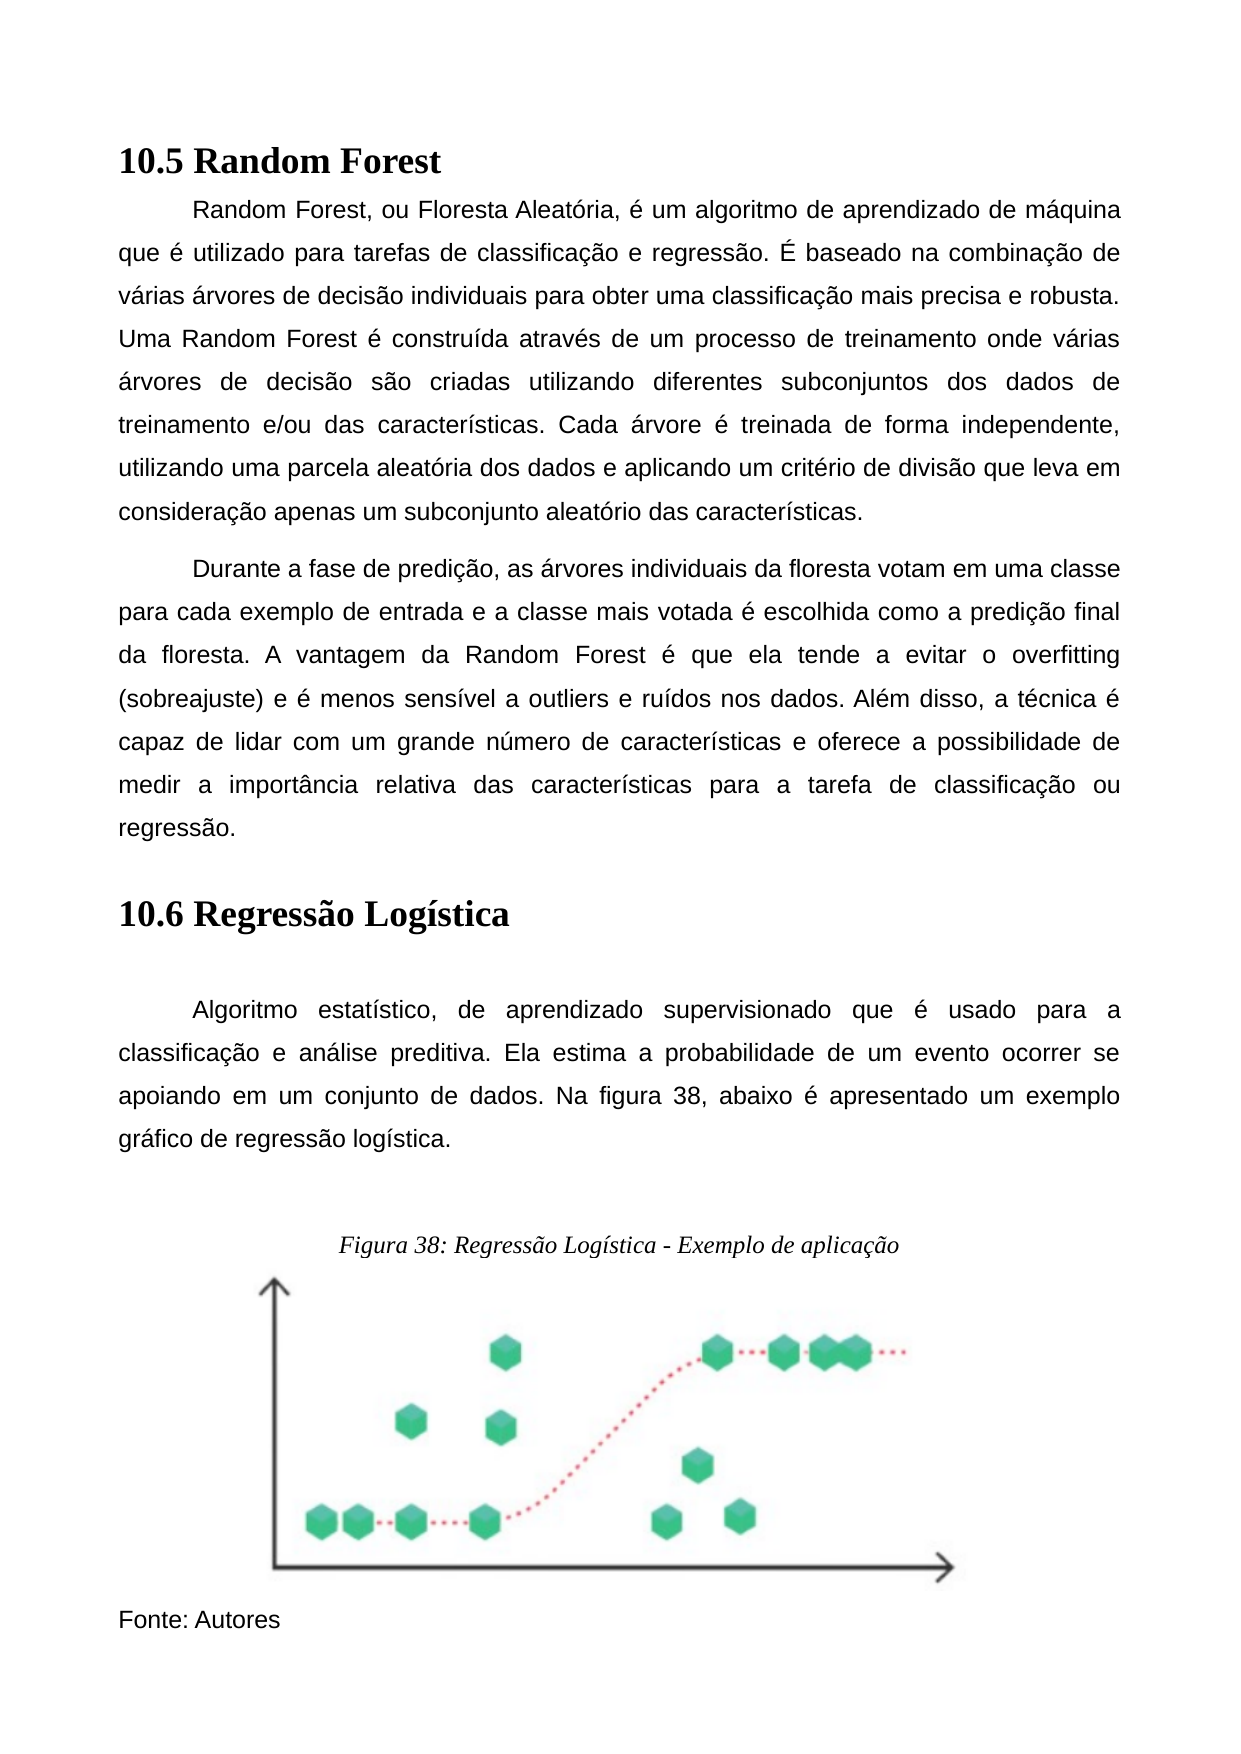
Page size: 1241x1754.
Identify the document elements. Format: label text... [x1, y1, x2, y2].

text Fonte: Autores [118, 1239, 1122, 1634]
subtitle 10.6 Regressão Logística [118, 891, 1122, 934]
text Durante a fase de predição, as árvores individuais da floresta votam em uma classe para cada exemplo de entrada e a classe mais votada é escolhida como a predição final da floresta. A vantagem da Random Forest é que ela tende a evitar o overfitting (sobreajuste) e é menos sensível a outliers e ruídos nos dados. Além disso, a técnica é capaz de lidar com um grande número de características e oferece a possibilidade de medir a importância relativa das características para a tarefa de classificação ou regressão. [118, 554, 1122, 842]
picture [237, 1258, 1003, 1591]
text Algoritmo estatístico, de aprendizado supervisionado que é usado para a classificação e análise preditiva. Ela estima a probabilidade de um evento ocorrer se apoiando em um conjunto de dados. Na figura 38, abaixo é apresentado um exemplo gráfico de regressão logística. [118, 995, 1122, 1153]
text [237, 1218, 1003, 1230]
text Random Forest, ou Floresta Aleatória, é um algoritmo de aprendizado de máquina que é utilizado para tarefas de classificação e regressão. É baseado na combinação de várias árvores de decisão individuais para obter uma classificação mais precisa e robusta. Uma Random Forest é construída através de um processo de treinamento onde várias árvores de decisão são criadas utilizando diferentes subconjuntos dos dados de treinamento e/ou das características. Cada árvore é treinada de forma independente, utilizando uma parcela aleatória dos dados e aplicando um critério de divisão que leva em consideração apenas um subconjunto aleatório das características. [118, 194, 1122, 525]
subtitle 10.5 Random Forest [118, 139, 1122, 182]
text Figura 38: Regressão Logística - Exemplo de aplicação [237, 1230, 1003, 1258]
